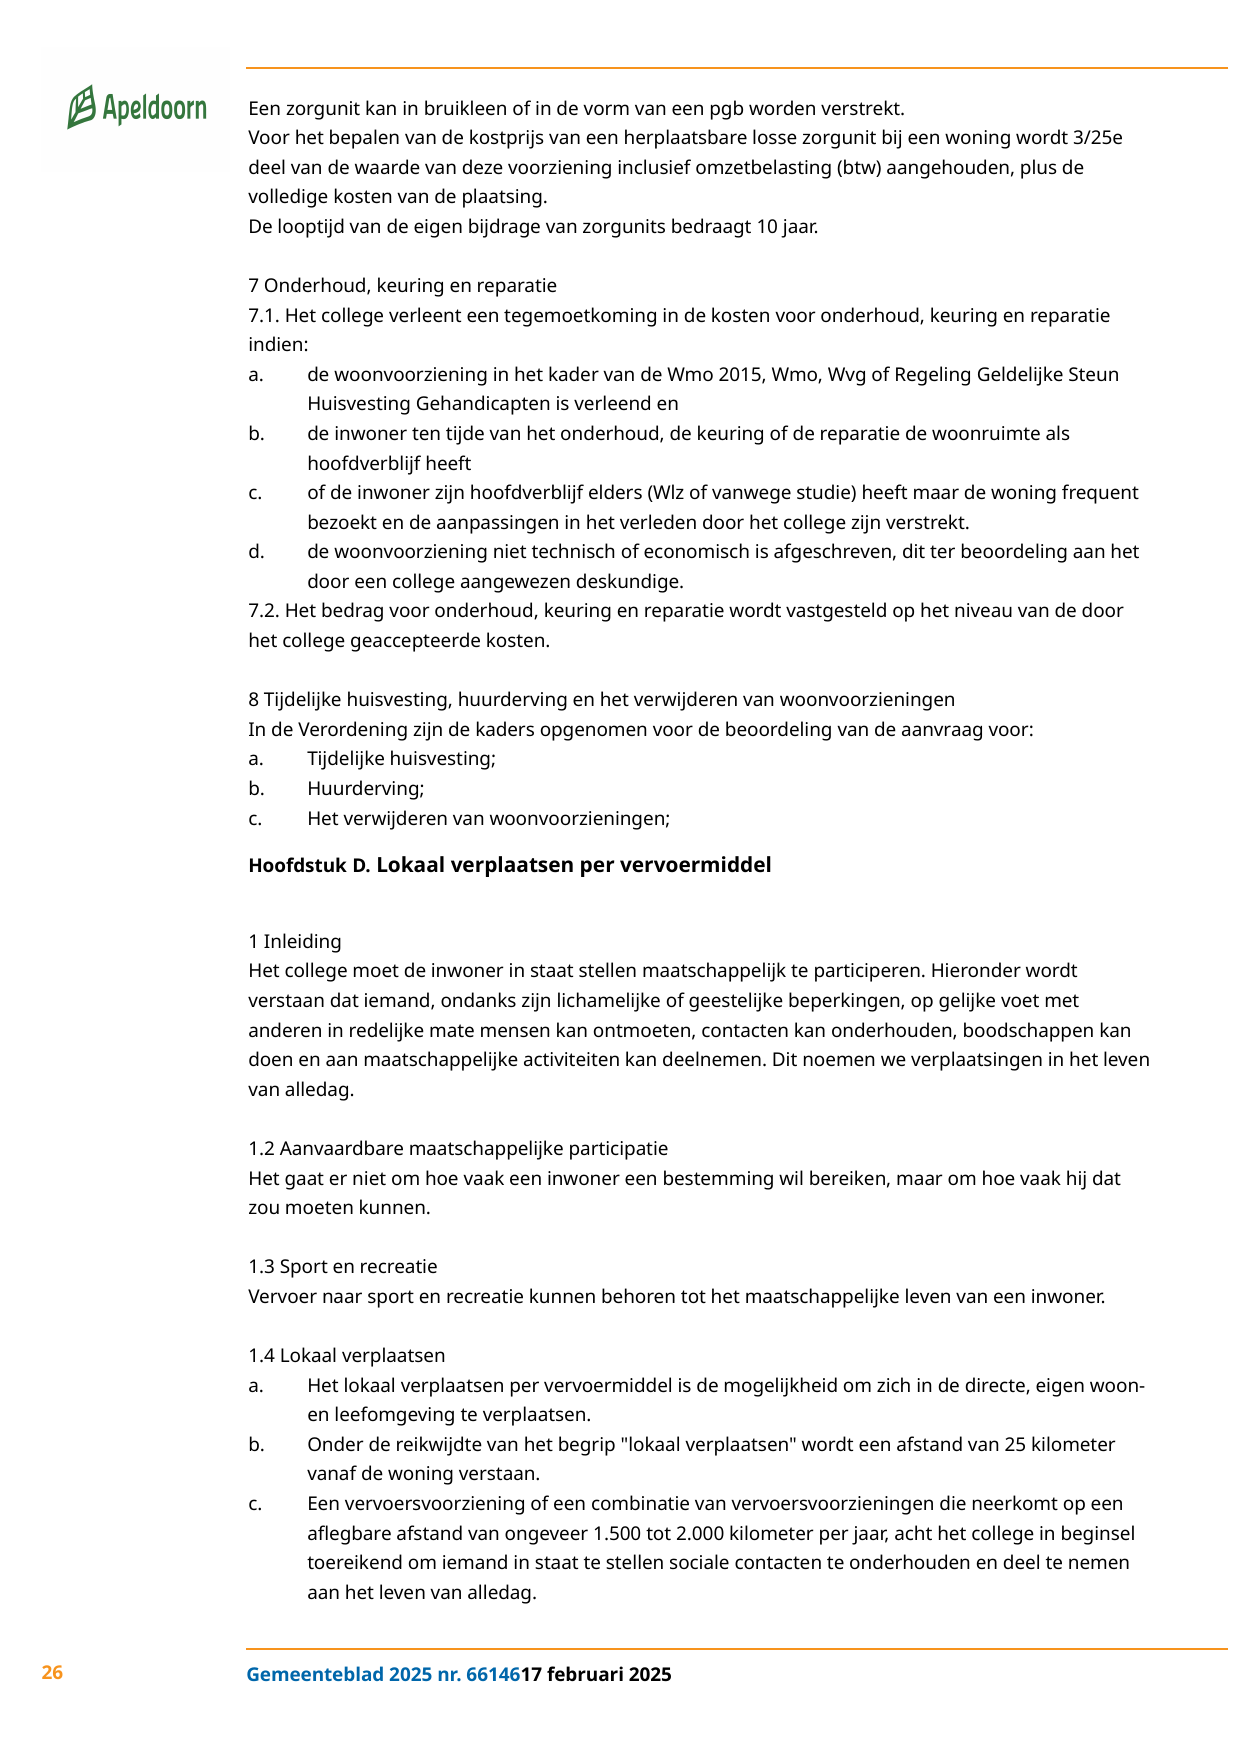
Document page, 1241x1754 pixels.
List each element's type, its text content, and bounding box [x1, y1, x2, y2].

text 7.2. Het bedrag voor onderhoud, keuring en reparatie wordt vastgesteld op het niveau van de door het college geaccepteerde kosten. [248, 598, 1152, 653]
list Het lokaal verplaatsen per vervoermiddel is de mogelijkheid om zich in de directe, eigen woon- en leefomgeving te verplaatsen. [248, 1372, 1152, 1427]
list de inwoner ten tijde van het onderhoud, de keuring of de reparatie de woonruimte als hoofdverblijf heeft [248, 420, 1152, 476]
text 1.4 Lokaal verplaatsen [248, 1342, 1152, 1368]
text Een zorgunit kan in bruikleen of in de vorm van een pgb worden verstrekt. [248, 95, 1152, 121]
text In de Verordening zijn de kaders opgenomen voor de beoordeling van de aanvraag voor: [248, 716, 1152, 742]
list Tijdelijke huisvesting; [248, 746, 1152, 771]
text Hoofdstuk D. Lokaal verplaatsen per vervoermiddel [248, 850, 1152, 879]
text 7 Onderhoud, keuring en reparatie [248, 272, 1152, 298]
picture [41, 47, 231, 172]
list Huurderving; [248, 775, 1152, 801]
text Vervoer naar sport en recreatie kunnen behoren tot het maatschappelijke leven van een inwoner. [248, 1283, 1152, 1309]
list Het verwijderen van woonvoorzieningen; [248, 805, 1152, 831]
text Voor het bepalen van de kostprijs van een herplaatsbare losse zorgunit bij een woning wordt 3/25e deel van de waarde van deze voorziening inclusief omzetbelasting (btw) aangehouden, plus de volledige kosten van de plaatsing. [248, 124, 1152, 209]
text De looptijd van de eigen bijdrage van zorgunits bedraagt 10 jaar. [248, 213, 1152, 239]
text 8 Tijdelijke huisvesting, huurderving en het verwijderen van woonvoorzieningen [248, 686, 1152, 712]
text 1 Inleiding [248, 928, 1152, 954]
text 1.3 Sport en recreatie [248, 1253, 1152, 1279]
text 1.2 Aanvaardbare maatschappelijke participatie [248, 1135, 1152, 1161]
text Het gaat er niet om hoe vaak een inwoner een bestemming wil bereiken, maar om hoe vaak hij dat zou moeten kunnen. [248, 1165, 1152, 1220]
text 7.1. Het college verleent een tegemoetkoming in de kosten voor onderhoud, keuring en reparatie indien: [248, 302, 1152, 357]
list de woonvoorziening niet technisch of economisch is afgeschreven, dit ter beoordeling aan het door een college aangewezen deskundige. [248, 538, 1152, 594]
list of de inwoner zijn hoofdverblijf elders (Wlz of vanwege studie) heeft maar de woning frequent bezoekt en de aanpassingen in het verleden door het college zijn verstrekt. [248, 479, 1152, 535]
text Het college moet de inwoner in staat stellen maatschappelijk te participeren. Hieronder wordt verstaan dat iemand, ondanks zijn lichamelijke of geestelijke beperkingen, op gelijke voet met anderen in redelijke mate mensen kan ontmoeten, contacten kan onderhouden, boodschappen kan doen en aan maatschappelijke activiteiten kan deelnemen. Dit noemen we verplaatsingen in het leven van alledag. [248, 958, 1152, 1102]
list Een vervoersvoorziening of een combinatie van vervoersvoorzieningen die neerkomt op een aflegbare afstand van ongeveer 1.500 tot 2.000 kilometer per jaar, acht het college in beginsel toereikend om iemand in staat te stellen sociale contacten te onderhouden en deel te nemen aan het leven van alledag. [248, 1490, 1152, 1605]
list de woonvoorziening in het kader van de Wmo 2015, Wmo, Wvg of Regeling Geldelijke Steun Huisvesting Gehandicapten is verleend en [248, 361, 1152, 416]
list Onder de reikwijdte van het begrip "lokaal verplaatsen" wordt een afstand van 25 kilometer vanaf de woning verstaan. [248, 1431, 1152, 1486]
